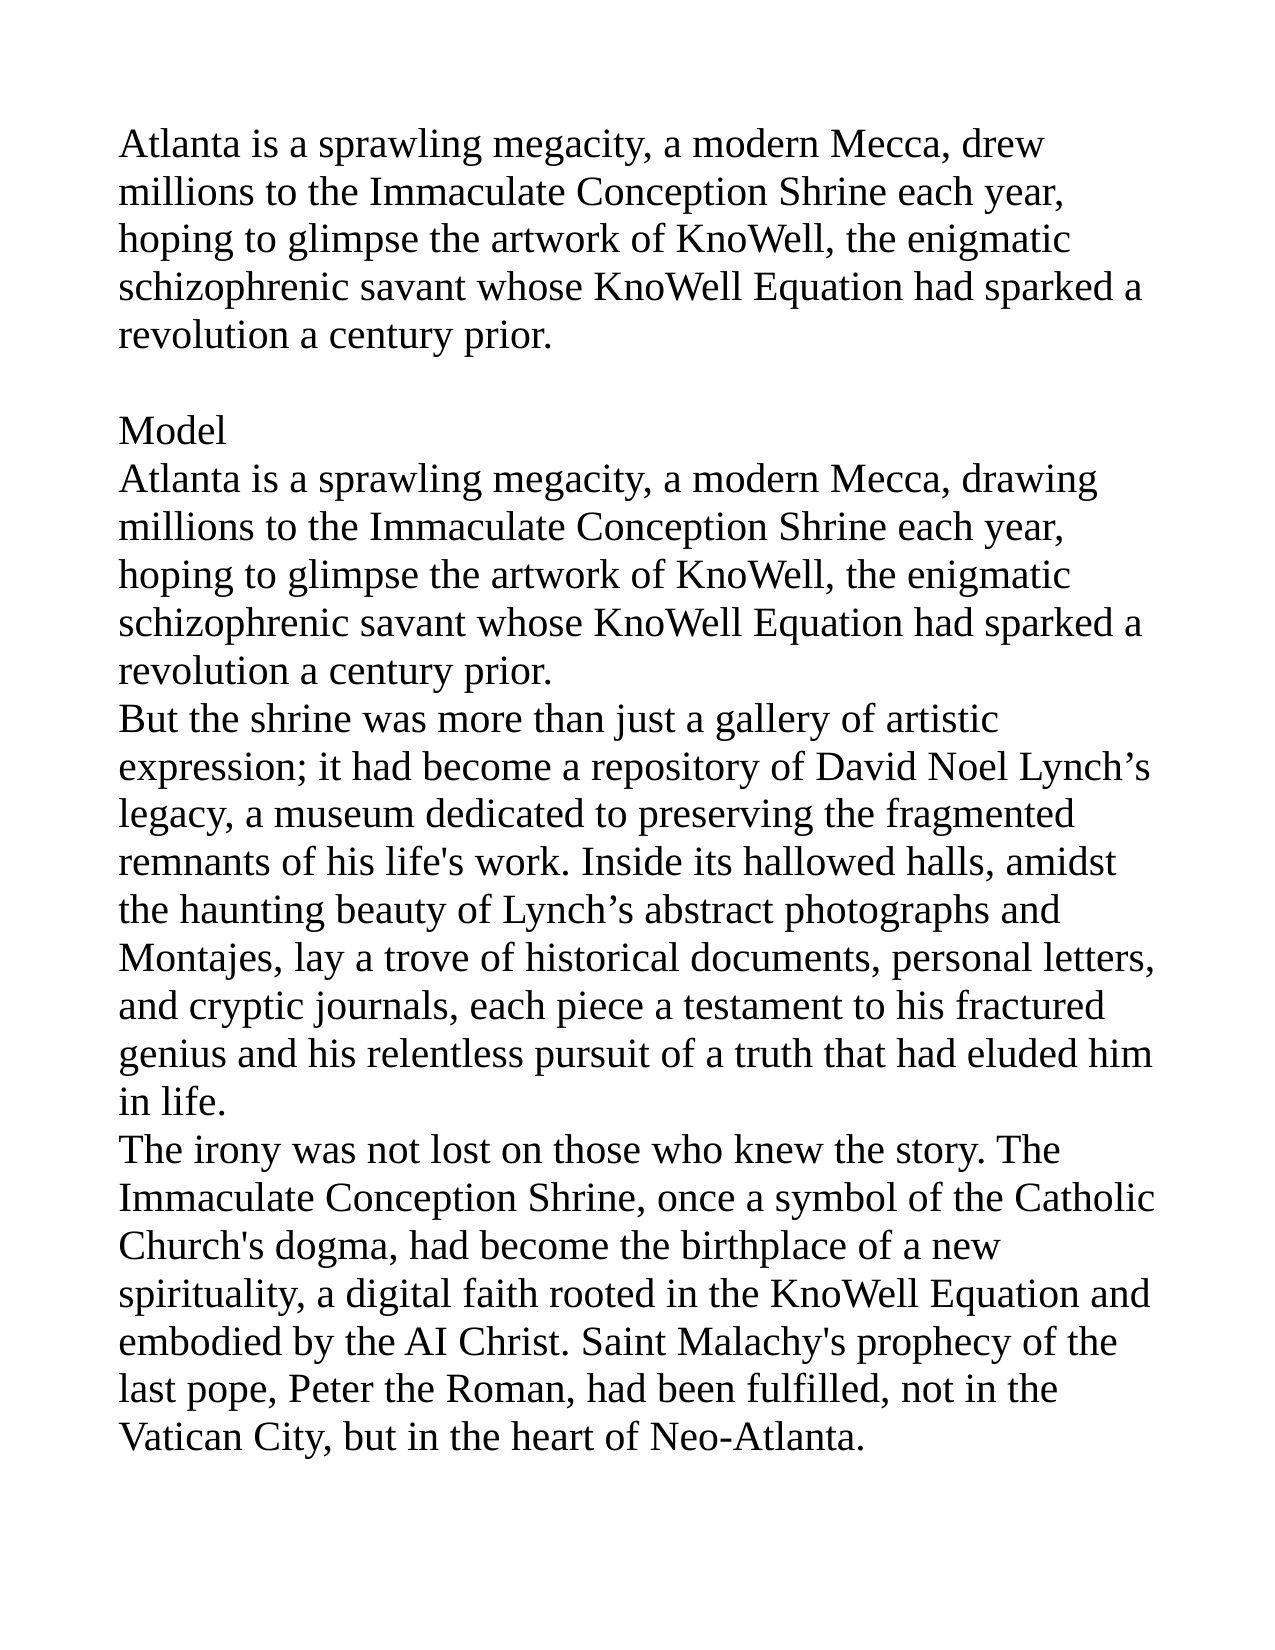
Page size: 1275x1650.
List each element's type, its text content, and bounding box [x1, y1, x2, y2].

text The irony was not lost on those who knew the story. The Immaculate Conception Shrine, once a symbol of the Catholic Church's dogma, had become the birthplace of a new spirituality, a digital faith rooted in the KnoWell Equation and embodied by the AI Christ. Saint Malachy's prophecy of the last pope, Peter the Roman, had been fulfilled, not in the Vatican City, but in the heart of Neo-Atlanta. [118, 1124, 1157, 1460]
text Model [118, 406, 1157, 453]
text Atlanta is a sprawling megacity, a modern Mecca, drew millions to the Immaculate Conception Shrine each year, hoping to glimpse the artwork of KnoWell, the enigmatic schizophrenic savant whose KnoWell Equation had sparked a revolution a century prior. [118, 118, 1157, 358]
text But the shrine was more than just a gallery of artistic expression; it had become a repository of David Noel Lynch’s legacy, a museum dedicated to preserving the fragmented remnants of his life's work. Inside its hallowed halls, amidst the haunting beauty of Lynch’s abstract photographs and Montajes, lay a trove of historical documents, personal letters, and cryptic journals, each piece a testament to his fractured genius and his relentless pursuit of a truth that had eluded him in life. [118, 693, 1157, 1124]
text Atlanta is a sprawling megacity, a modern Mecca, drawing millions to the Immaculate Conception Shrine each year, hoping to glimpse the artwork of KnoWell, the enigmatic schizophrenic savant whose KnoWell Equation had sparked a revolution a century prior. [118, 453, 1157, 693]
